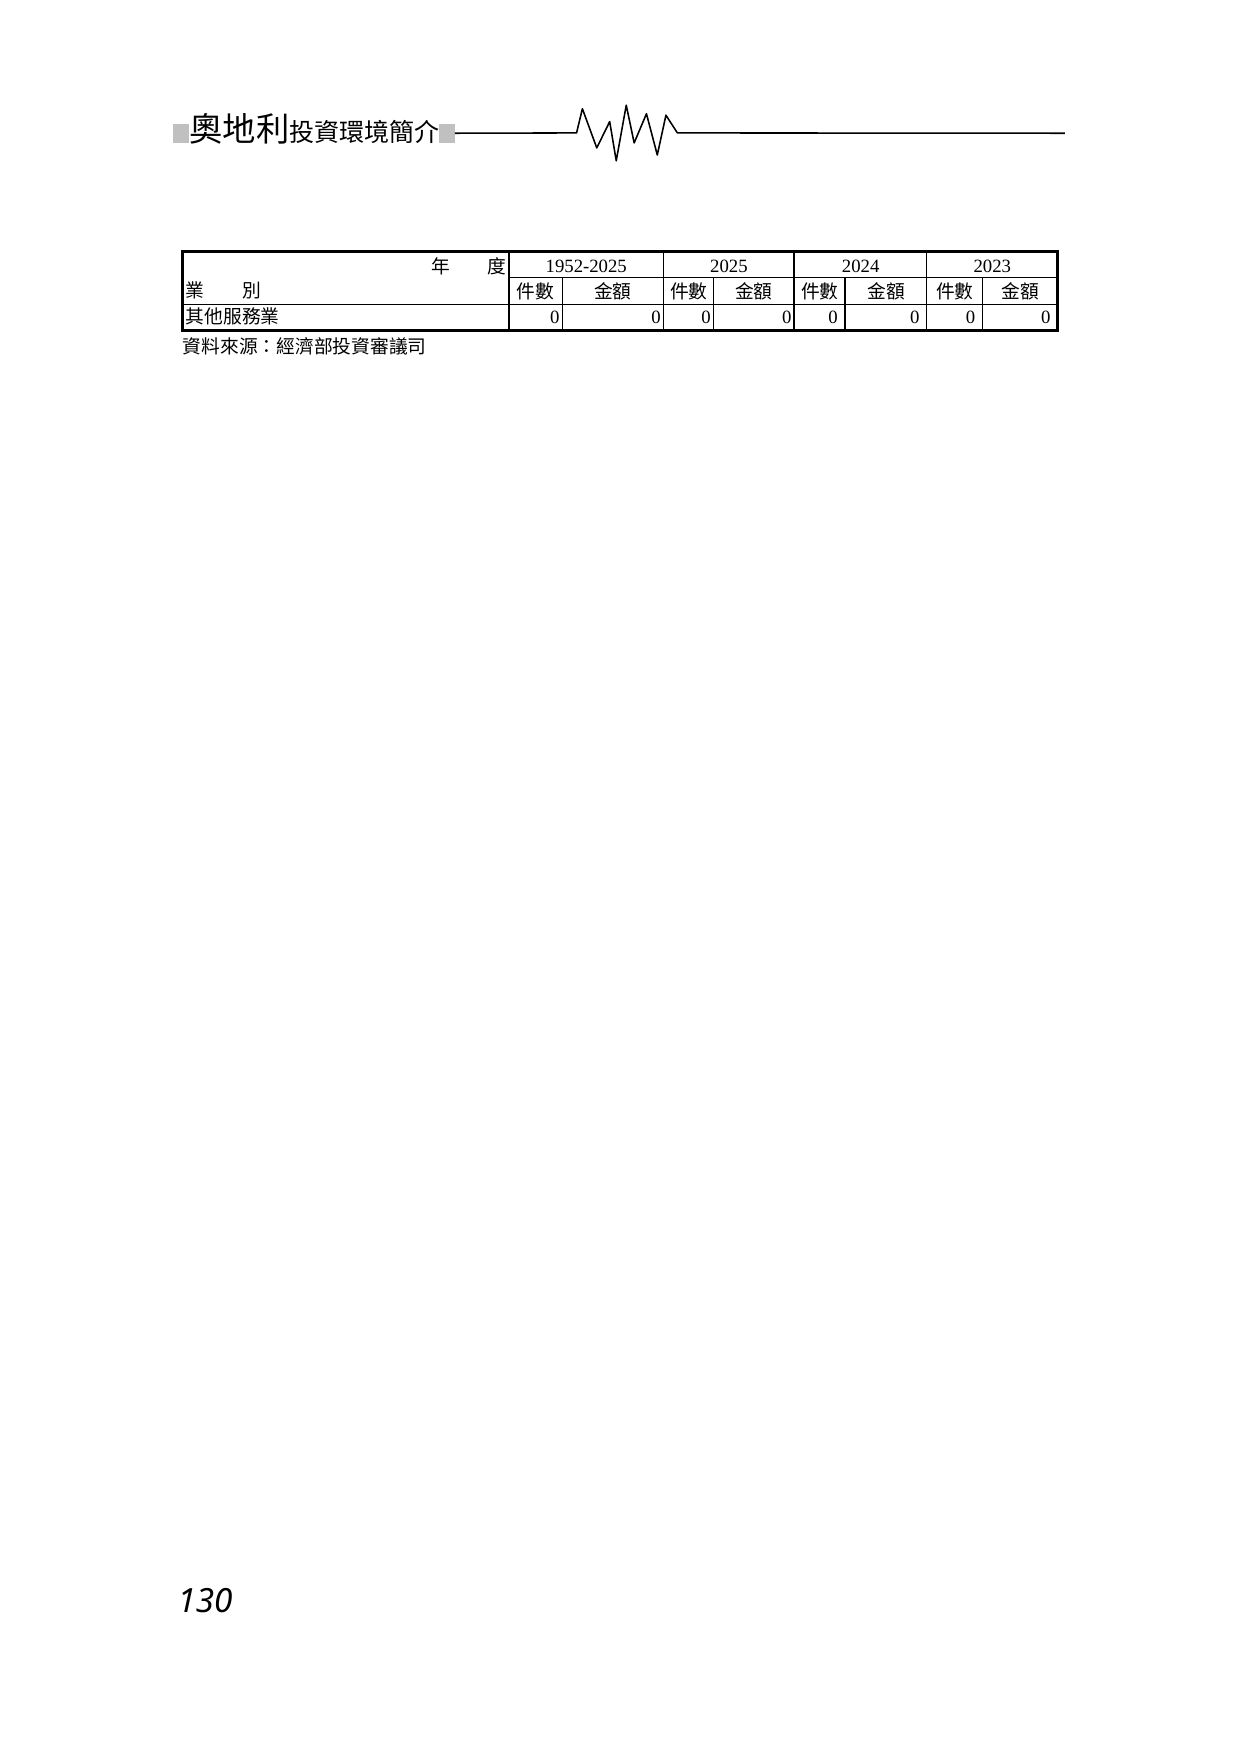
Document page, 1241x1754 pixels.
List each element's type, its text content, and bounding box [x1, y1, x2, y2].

table_cell 其他服務業 [184, 305, 508, 329]
table_cell 件數 [510, 278, 562, 303]
table_cell 0 [927, 305, 982, 329]
table_header 2025 [664, 253, 793, 277]
table_cell 0 [795, 305, 844, 329]
table_cell 金額 [983, 278, 1056, 303]
table_header 年 度 業 別 [184, 253, 508, 303]
table_cell 金額 [714, 278, 793, 303]
table_cell 0 [846, 305, 926, 329]
text 資料來源：經濟部投資審議司 [183, 332, 1058, 359]
table_cell 件數 [795, 278, 844, 303]
table_header 1952-2025 [510, 253, 663, 277]
table_cell 金額 [563, 278, 663, 303]
table_cell 0 [983, 305, 1056, 329]
table_header 2024 [795, 253, 926, 277]
table_cell 件數 [664, 278, 713, 303]
table_cell 0 [563, 305, 663, 329]
table_cell 金額 [846, 278, 926, 303]
table_cell 件數 [927, 278, 982, 303]
table_cell 0 [714, 305, 793, 329]
table_header 2023 [927, 253, 1056, 277]
table_cell 0 [664, 305, 713, 329]
table_cell 0 [510, 305, 562, 329]
